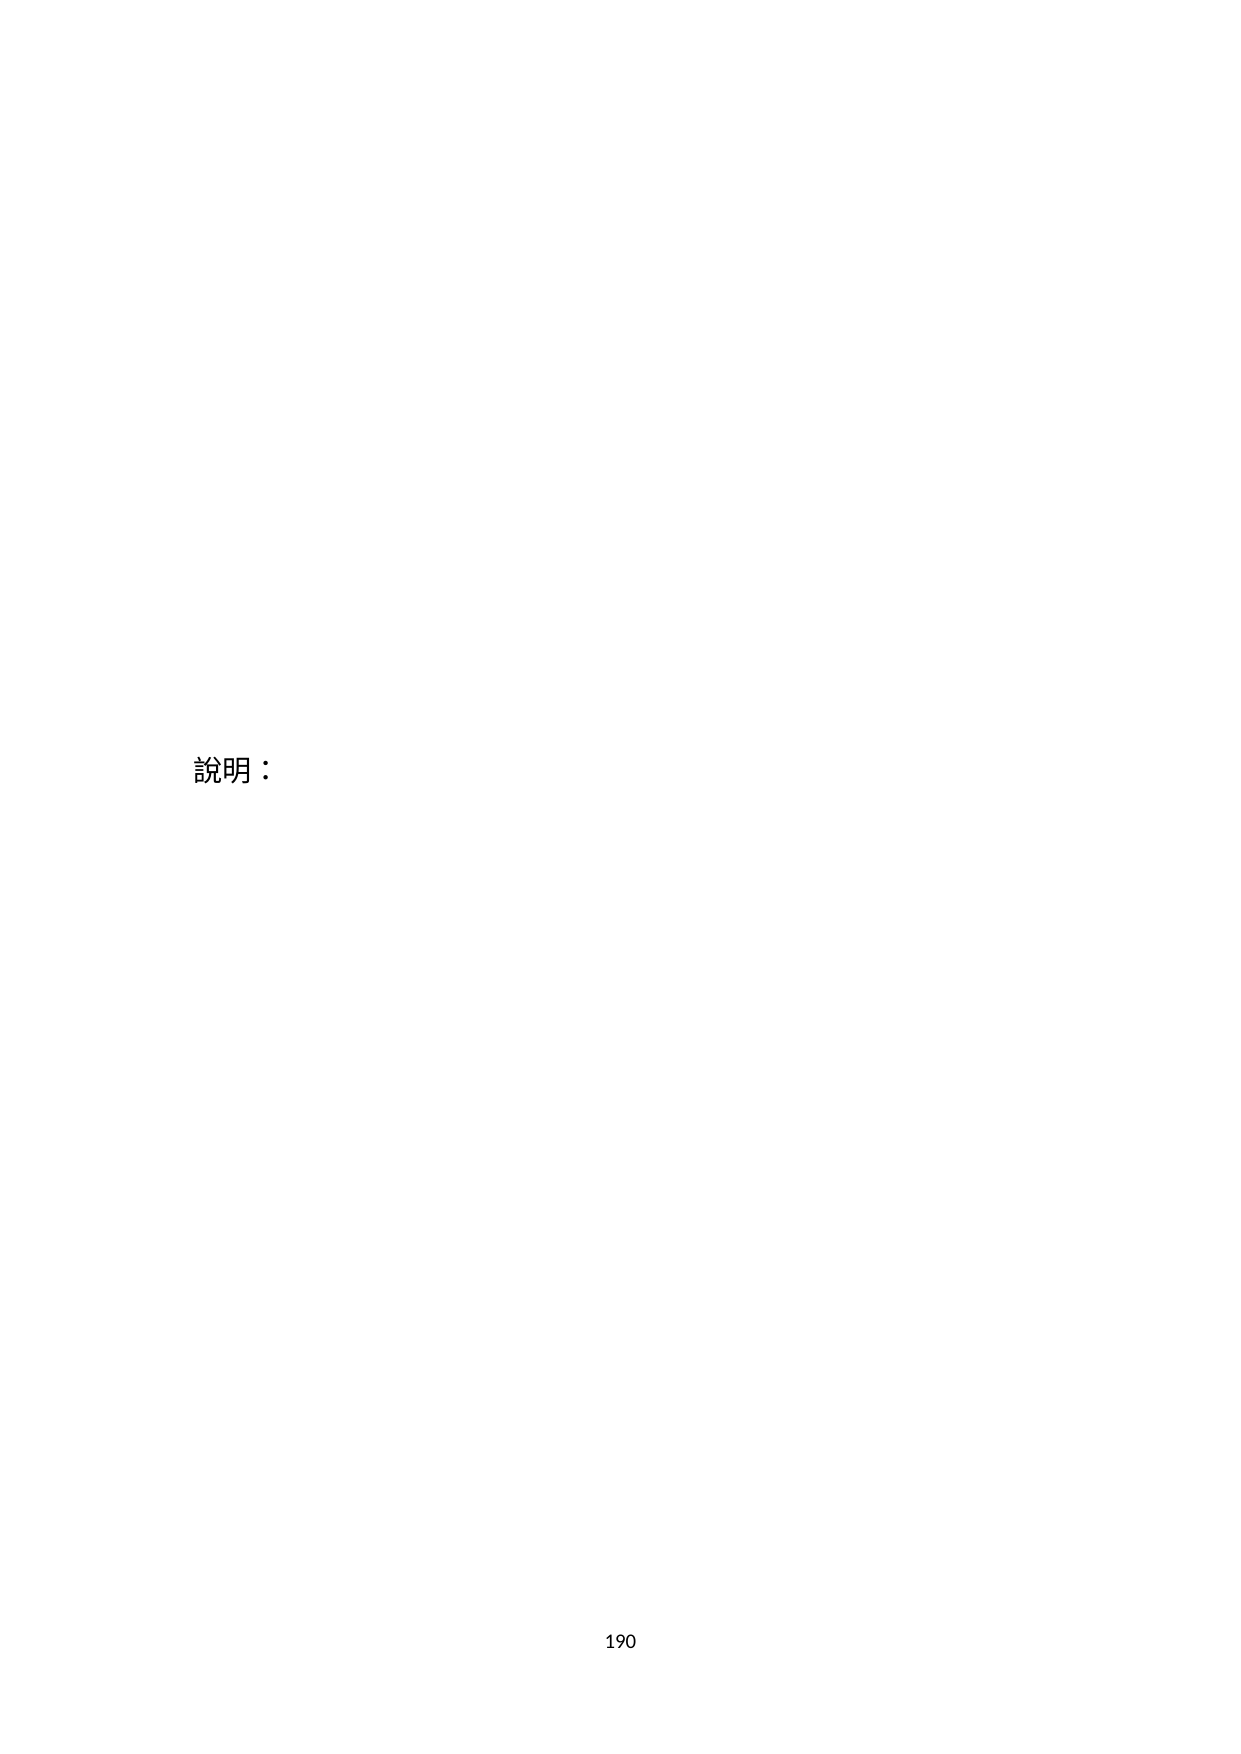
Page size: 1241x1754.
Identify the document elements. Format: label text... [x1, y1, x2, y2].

text 說明： [193, 727, 1122, 789]
